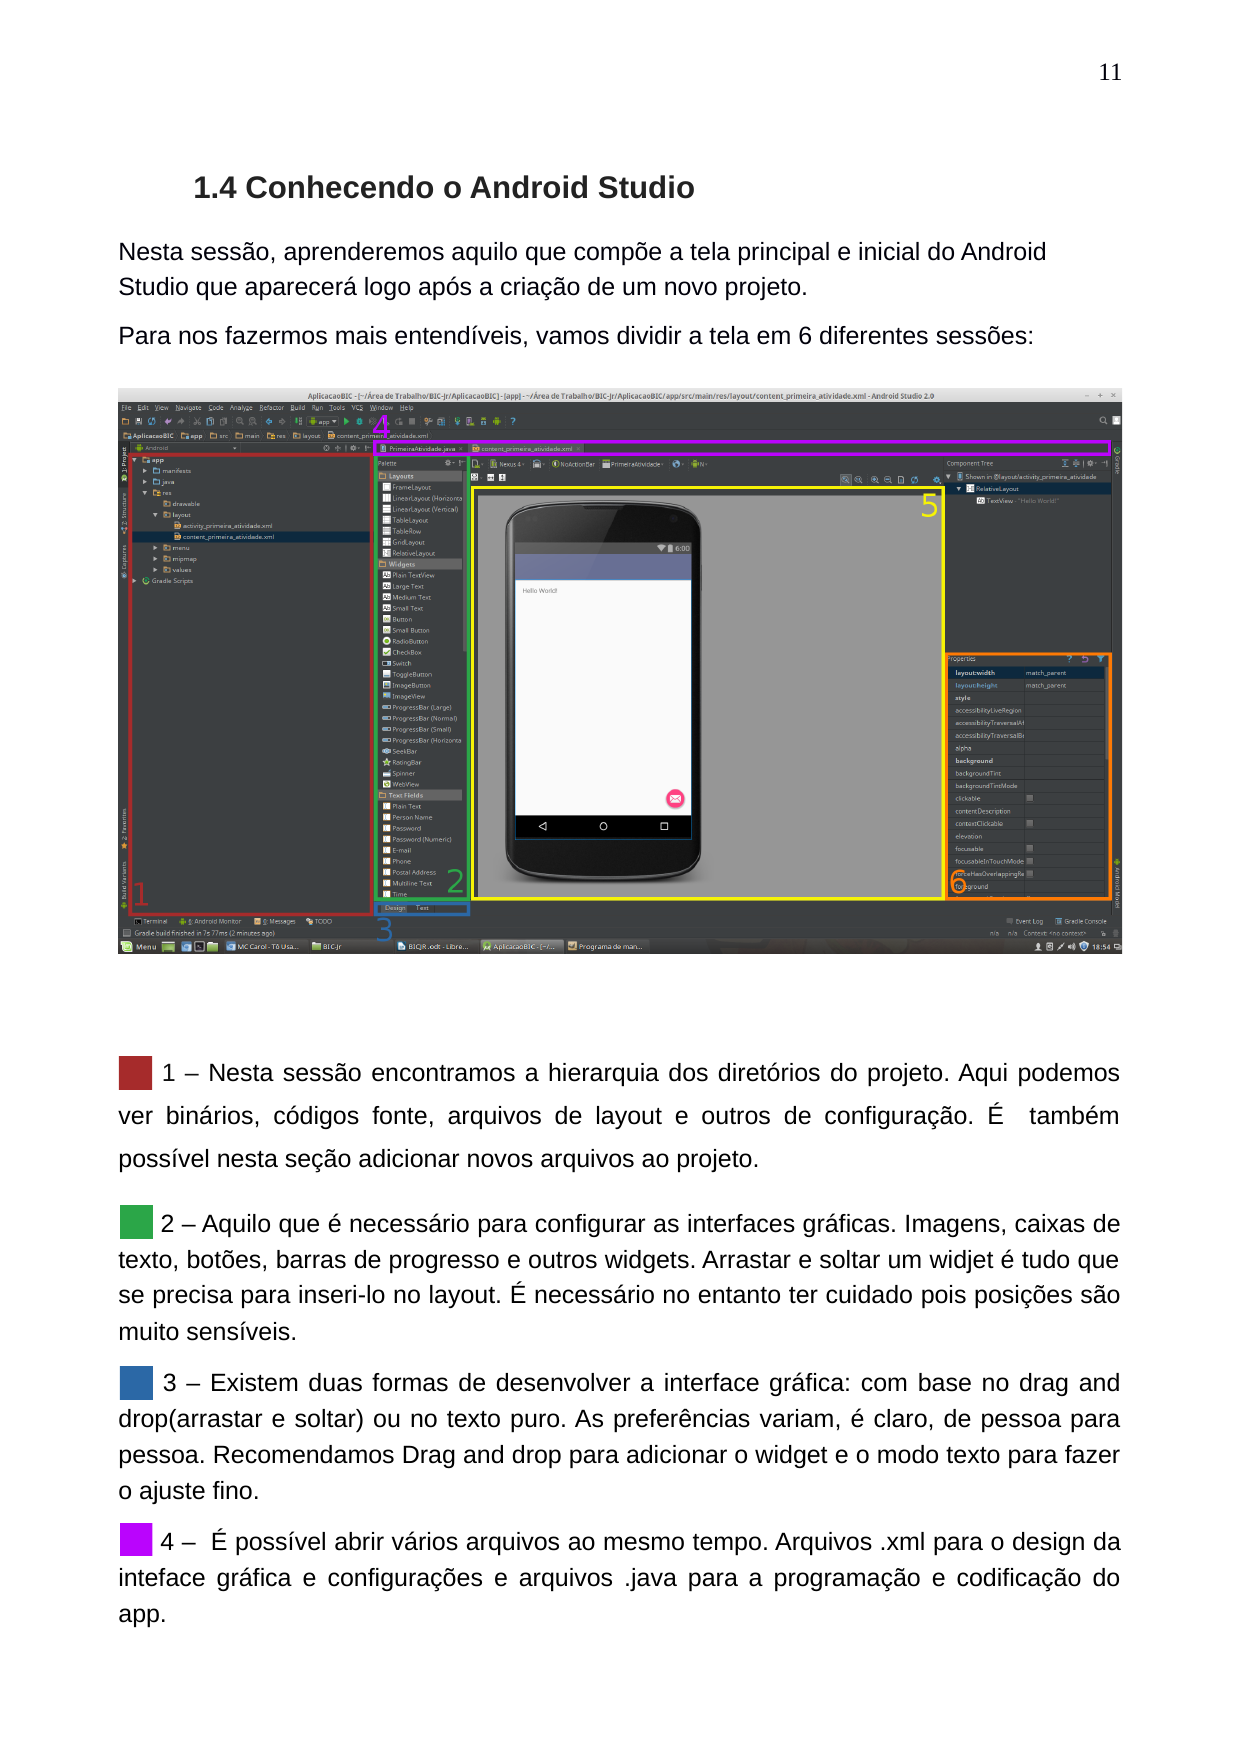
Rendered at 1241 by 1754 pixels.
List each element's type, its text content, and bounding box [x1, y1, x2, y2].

picture [120, 1205, 153, 1239]
text 1 – Nesta sessão encontramos a hierarquia dos diretórios do projeto. Aqui podemos ver binários, códigos fonte, arquivos de layout e outros de configuração. É também possível nesta seção adicionar novos arquivos ao projeto. [118, 1057, 1122, 1172]
text 2 – Aquilo que é necessário para configurar as interfaces gráficas. Imagens, caixas de texto, botões, barras de progresso e outros widgets. Arrastar e soltar um widjet é tudo que se precisa para inseri-lo no layout. É necessário no entanto ter cuidado pois posições são muito sensíveis. [118, 1201, 1122, 1345]
text Para nos fazermos mais entendíveis, vamos dividir a tela em 6 diferentes sessões: [118, 321, 1122, 349]
text 4 – É possível abrir vários arquivos ao mesmo tempo. Arquivos .xml para o design da inteface gráfica e configurações e arquivos .java para a programação e codificação do app. [118, 1520, 1122, 1628]
picture [118, 1056, 153, 1090]
list 1.4 Conhecendo o Android Studio [156, 169, 1122, 205]
picture [119, 1366, 153, 1400]
text 3 – Existem duas formas de desenvolver a interface gráfica: com base no drag and drop(arrastar e soltar) ou no texto puro. As preferências variam, é claro, de pessoa para pessoa. Recomendamos Drag and drop para adicionar o widget e o modo texto para fazer o ajuste fino. [118, 1361, 1122, 1504]
picture [120, 1523, 153, 1556]
text Nesta sessão, aprenderemos aquilo que compõe a tela principal e inicial do Android Studio que aparecerá logo após a criação de um novo projeto. [118, 237, 1122, 300]
picture [118, 388, 1123, 954]
